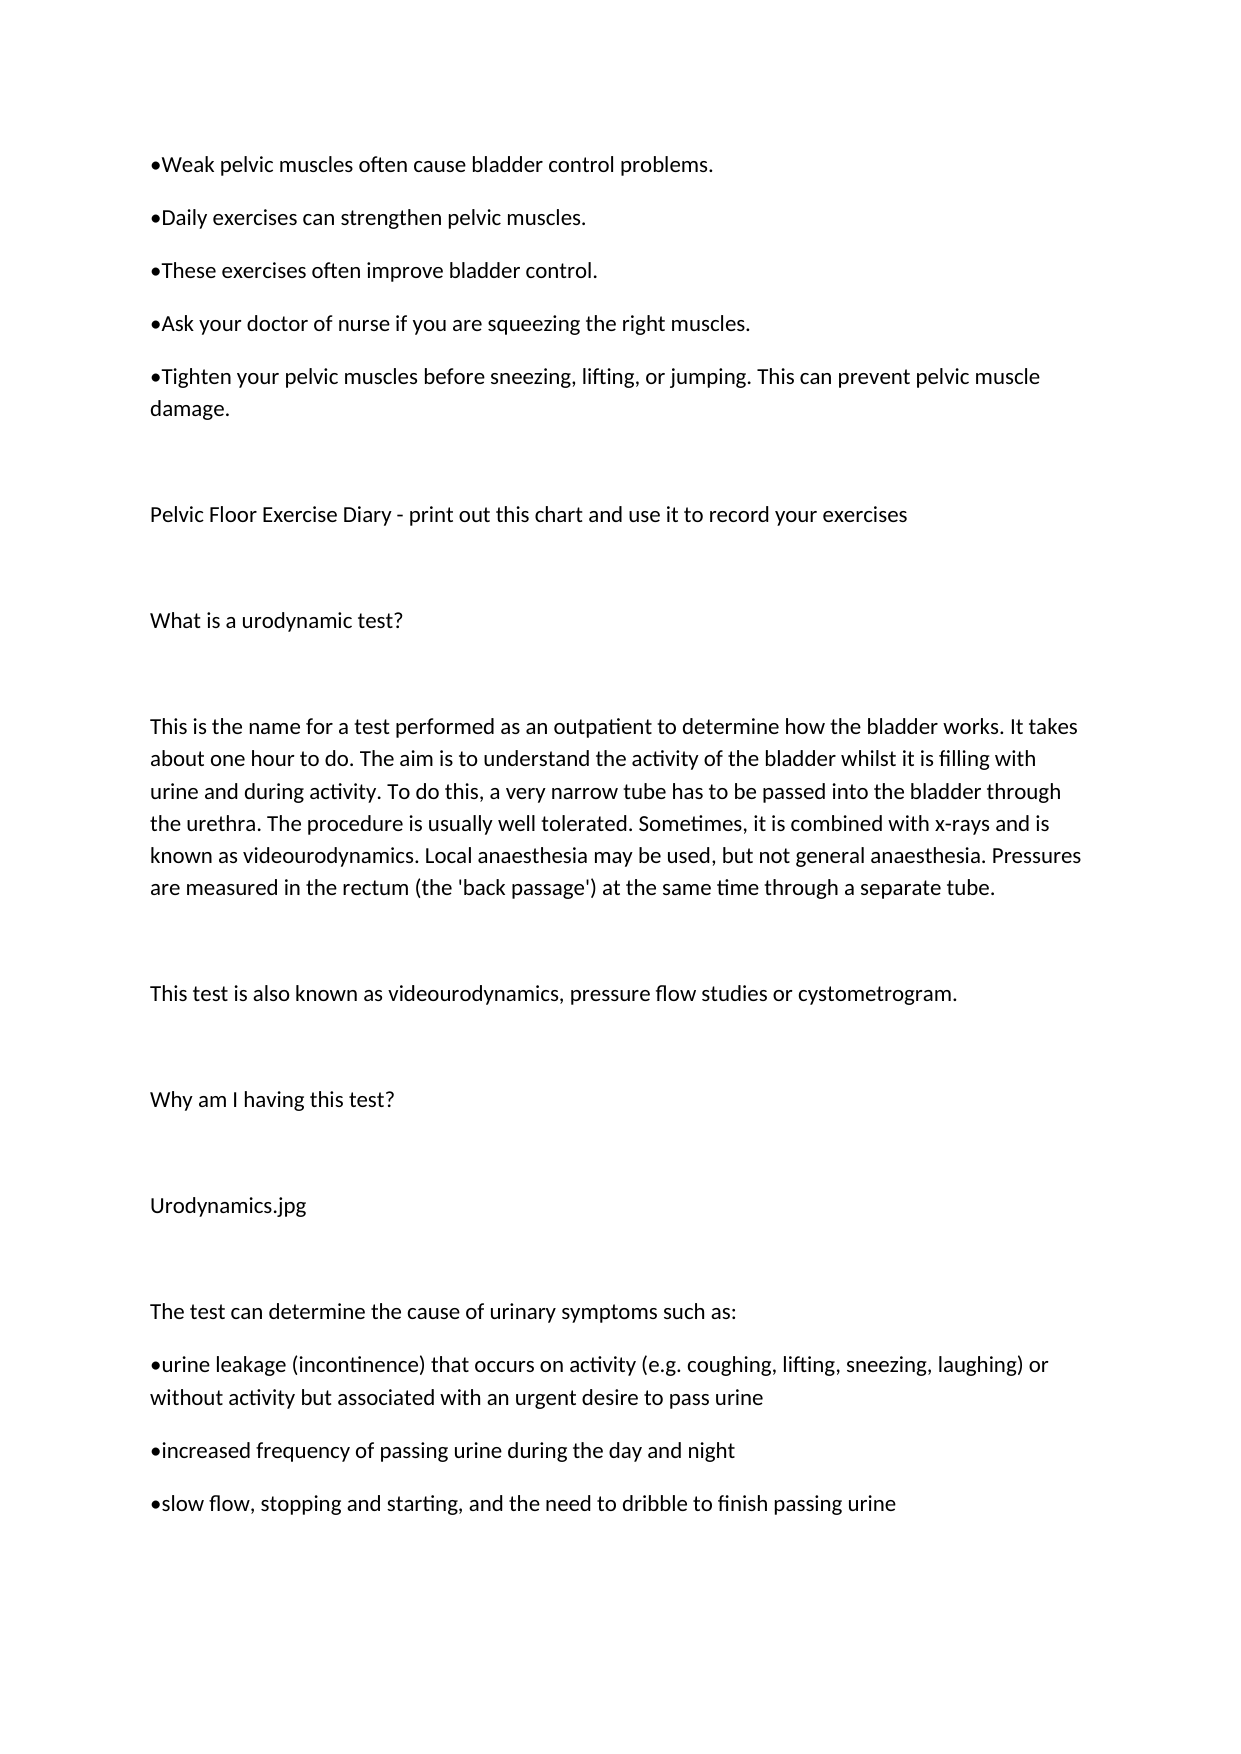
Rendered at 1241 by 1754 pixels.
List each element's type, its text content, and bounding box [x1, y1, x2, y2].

text This is the name for a test performed as an outpatient to determine how the bladder works. It takes about one hour to do. The aim is to understand the activity of the bladder whilst it is filling with urine and during activity. To do this, a very narrow tube has to be passed into the bladder through the urethra. The procedure is usually well tolerated. Sometimes, it is combined with x-rays and is known as videourodynamics. Local anaesthesia may be used, but not general anaesthesia. Pressures are measured in the rectum (the 'back passage') at the same time through a separate tube. [150, 712, 1090, 901]
text •Ask your doctor of nurse if you are squeezing the right muscles. [150, 309, 1090, 337]
text Pelvic Floor Exercise Diary - print out this chart and use it to record your exercises [150, 500, 1090, 528]
text •Daily exercises can strengthen pelvic muscles. [150, 203, 1090, 231]
text Urodynamics.jpg [150, 1191, 1090, 1219]
text •slow flow, stopping and starting, and the need to dribble to finish passing urine [150, 1489, 1090, 1517]
text What is a urodynamic test? [150, 606, 1090, 634]
text •Weak pelvic muscles often cause bladder control problems. [150, 150, 1090, 178]
text The test can determine the cause of urinary symptoms such as: [150, 1297, 1090, 1326]
text •increased frequency of passing urine during the day and night [150, 1436, 1090, 1464]
text This test is also known as videourodynamics, pressure flow studies or cystometrogram. [150, 979, 1090, 1007]
text Why am I having this test? [150, 1085, 1090, 1113]
text •Tighten your pelvic muscles before sneezing, lifting, or jumping. This can prevent pelvic muscle damage. [150, 362, 1090, 422]
text •urine leakage (incontinence) that occurs on activity (e.g. coughing, lifting, sneezing, laughing) or without activity but associated with an urgent desire to pass urine [150, 1351, 1090, 1411]
text •These exercises often improve bladder control. [150, 256, 1090, 284]
